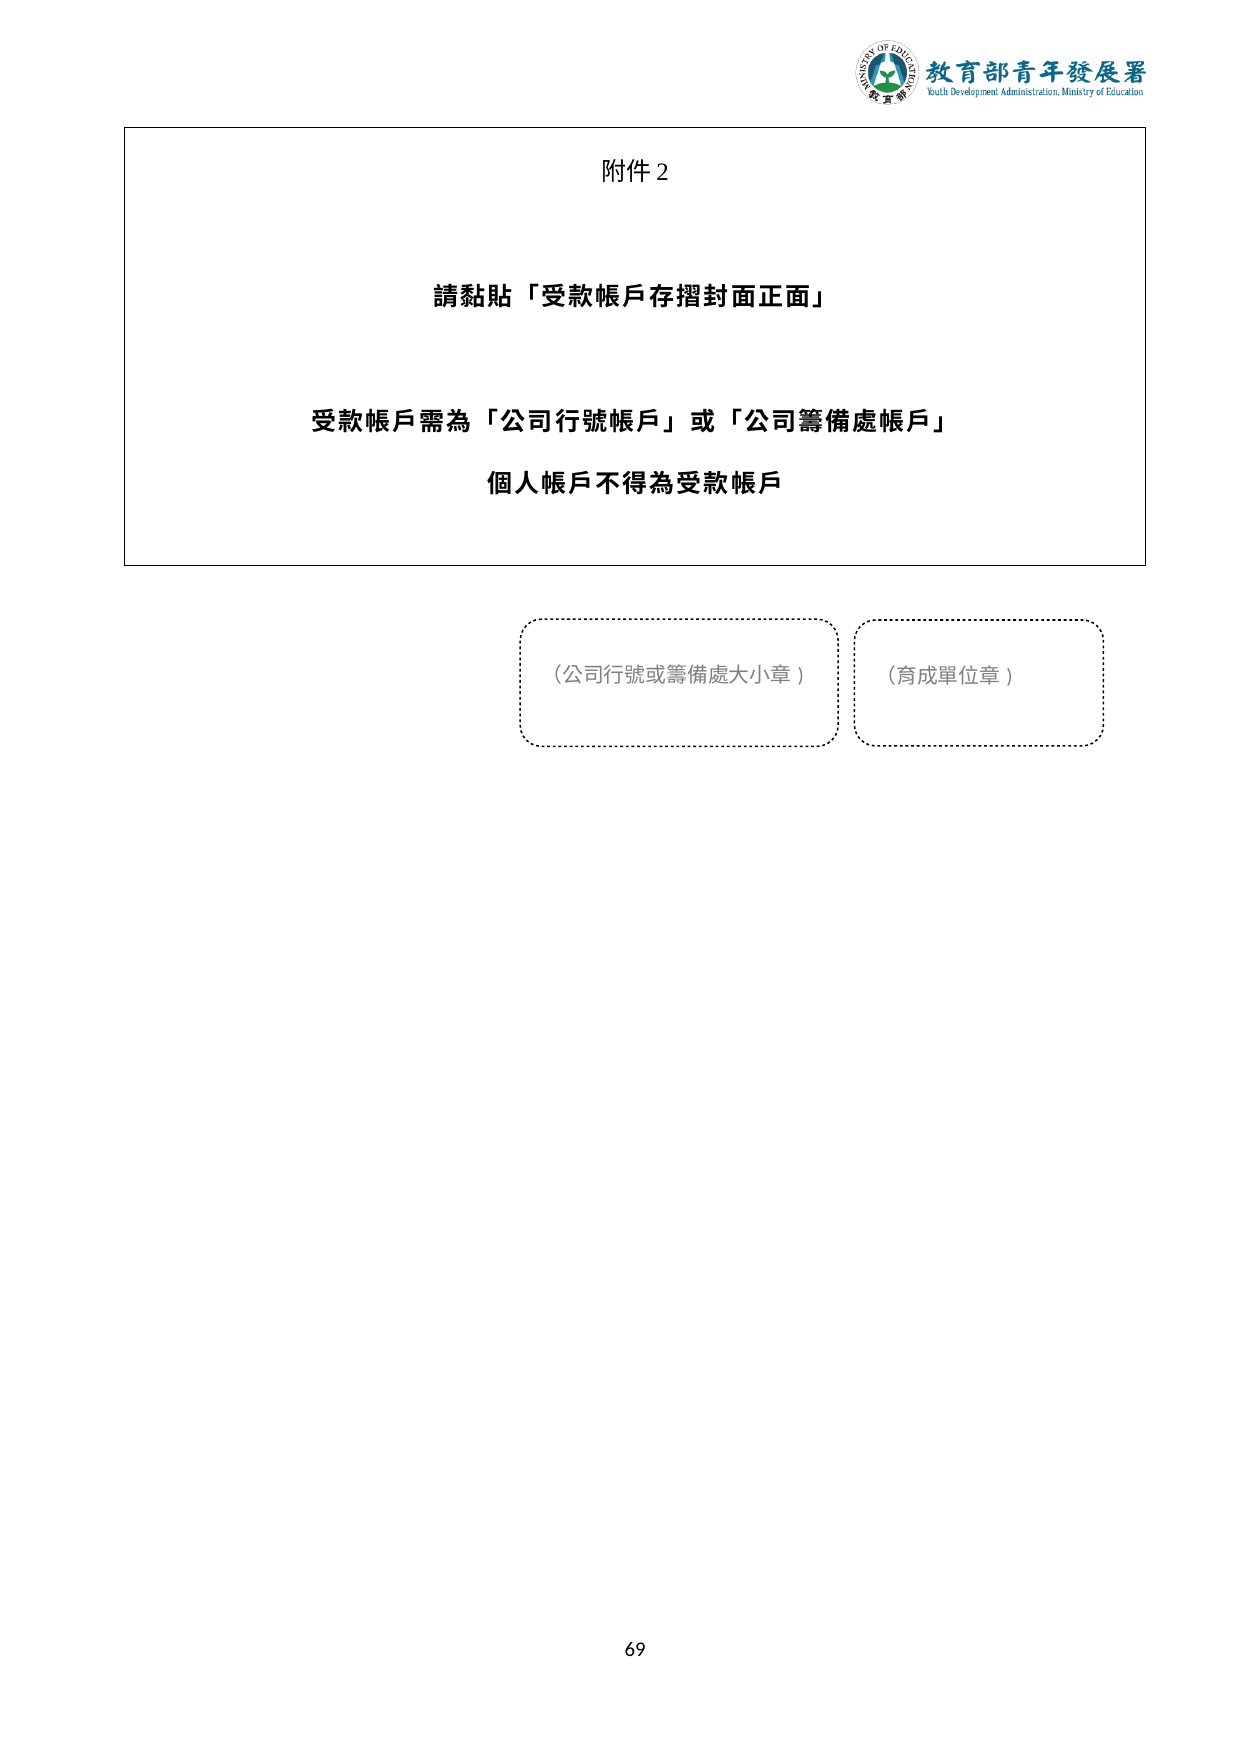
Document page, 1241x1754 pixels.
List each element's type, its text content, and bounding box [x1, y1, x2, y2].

table_cell 附件2 請黏貼「受款帳戶存摺封面正面」 受款帳戶需為「公司行號帳戶」或「公司籌備處帳戶」 個人帳戶不得為受款帳戶 [125, 128, 1145, 565]
